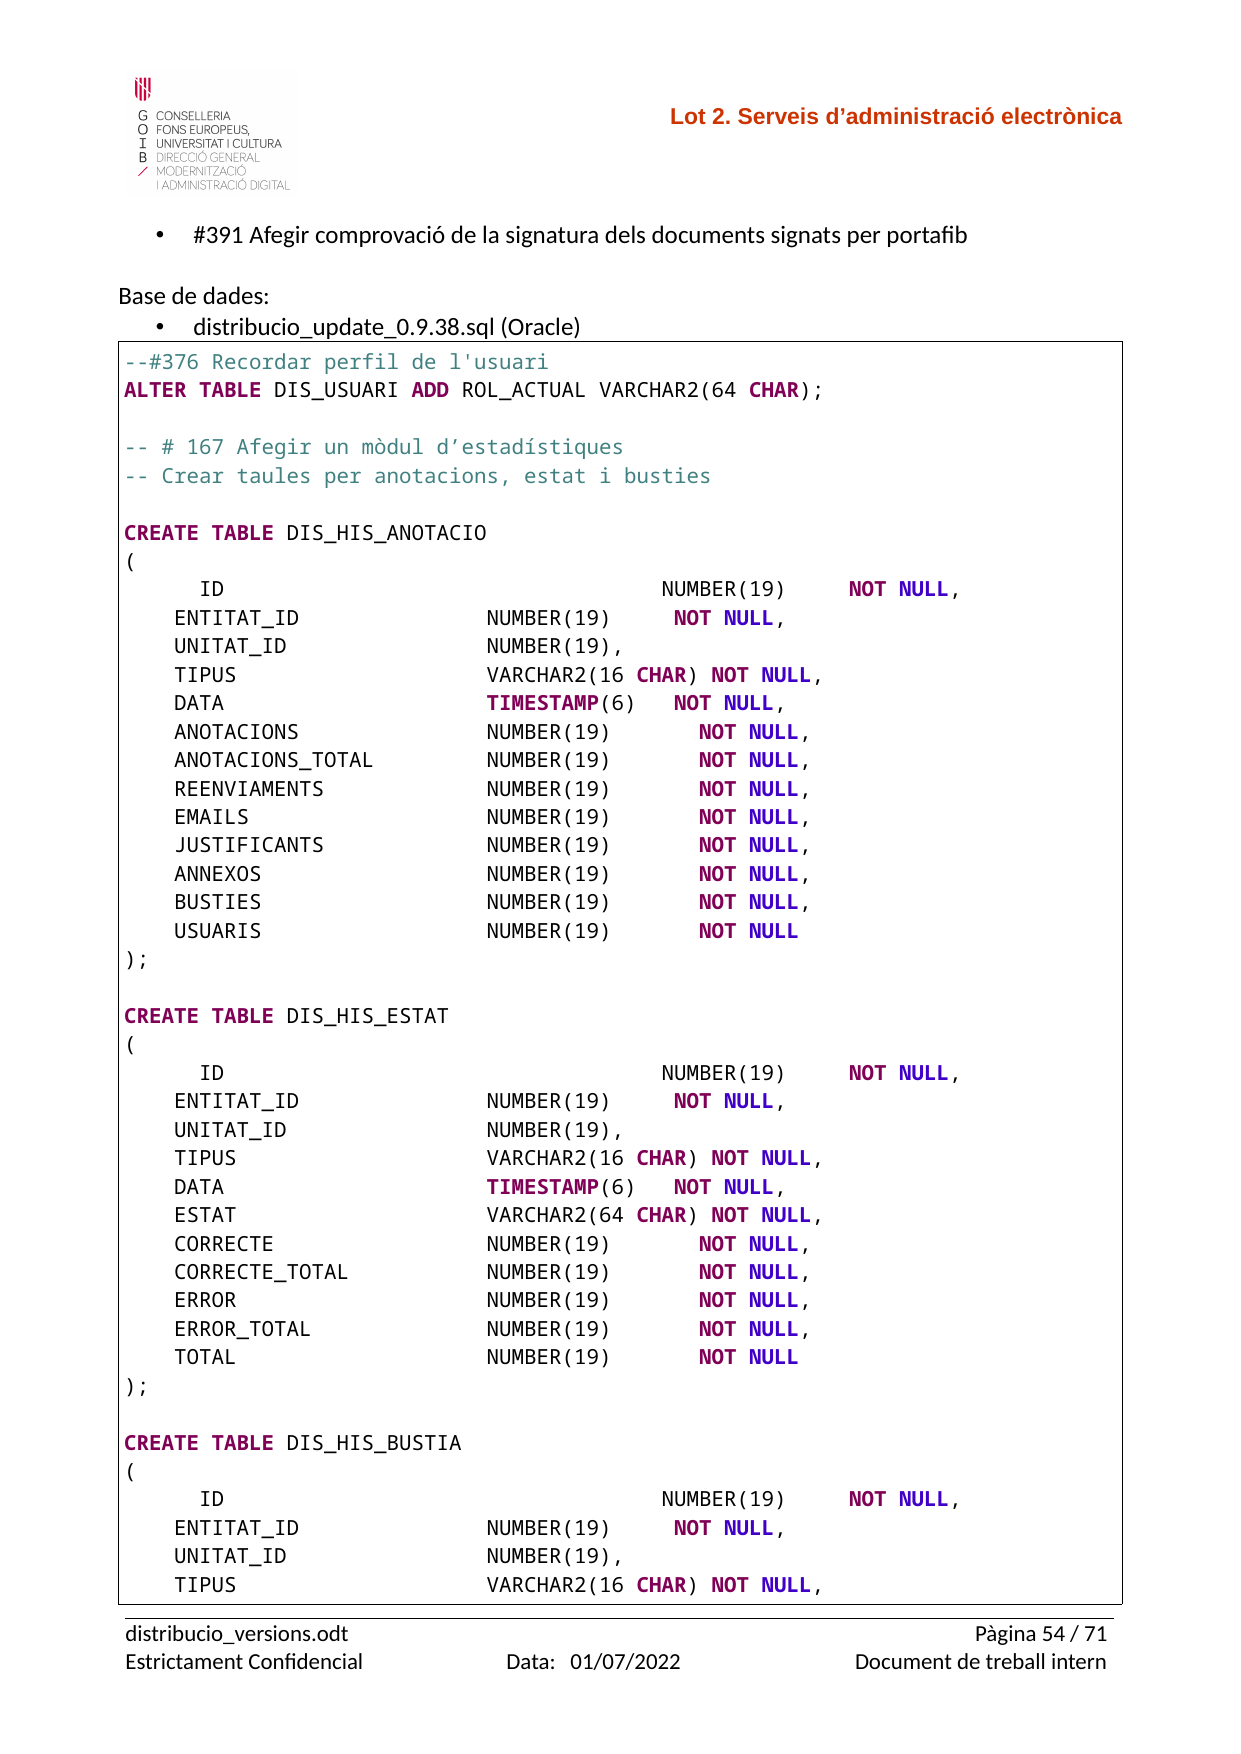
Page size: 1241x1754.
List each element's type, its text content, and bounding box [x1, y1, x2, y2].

list #391 Afegir comprovació de la signatura dels documents signats per portafib [156, 219, 1122, 250]
text Base de dades: [118, 280, 1122, 311]
list distribucio_update_0.9.38.sql (Oracle) [156, 311, 1122, 341]
table_header --#376 Recordar perfil de l'usuari ALTER TABLE DIS_USUARI ADD ROL_ACTUAL VARCHAR2(64 CHAR); -- # 167 Afegir un mòdul d’estadístiques -- Crear taules per anotacions, estat i busties CREATE TABLE DIS_HIS_ANOTACIO ( ID NUMBER(19) NOT NULL, ENTITAT_ID NUMBER(19) NOT NULL, UNITAT_ID NUMBER(19), TIPUS VARCHAR2(16 CHAR) NOT NULL, DATA TIMESTAMP(6) NOT NULL, ANOTACIONS NUMBER(19) NOT NULL, ANOTACIONS_TOTAL NUMBER(19) NOT NULL, REENVIAMENTS NUMBER(19) NOT NULL, EMAILS NUMBER(19) NOT NULL, JUSTIFICANTS NUMBER(19) NOT NULL, ANNEXOS NUMBER(19) NOT NULL, BUSTIES NUMBER(19) NOT NULL, USUARIS NUMBER(19) NOT NULL ); CREATE TABLE DIS_HIS_ESTAT ( ID NUMBER(19) NOT NULL, ENTITAT_ID NUMBER(19) NOT NULL, UNITAT_ID NUMBER(19), TIPUS VARCHAR2(16 CHAR) NOT NULL, DATA TIMESTAMP(6) NOT NULL, ESTAT VARCHAR2(64 CHAR) NOT NULL, CORRECTE NUMBER(19) NOT NULL, CORRECTE_TOTAL NUMBER(19) NOT NULL, ERROR NUMBER(19) NOT NULL, ERROR_TOTAL NUMBER(19) NOT NULL, TOTAL NUMBER(19) NOT NULL ); CREATE TABLE DIS_HIS_BUSTIA ( ID NUMBER(19) NOT NULL, ENTITAT_ID NUMBER(19) NOT NULL, UNITAT_ID NUMBER(19), TIPUS VARCHAR2(16 CHAR) NOT NULL, [119, 342, 1122, 1604]
picture [126, 70, 299, 197]
